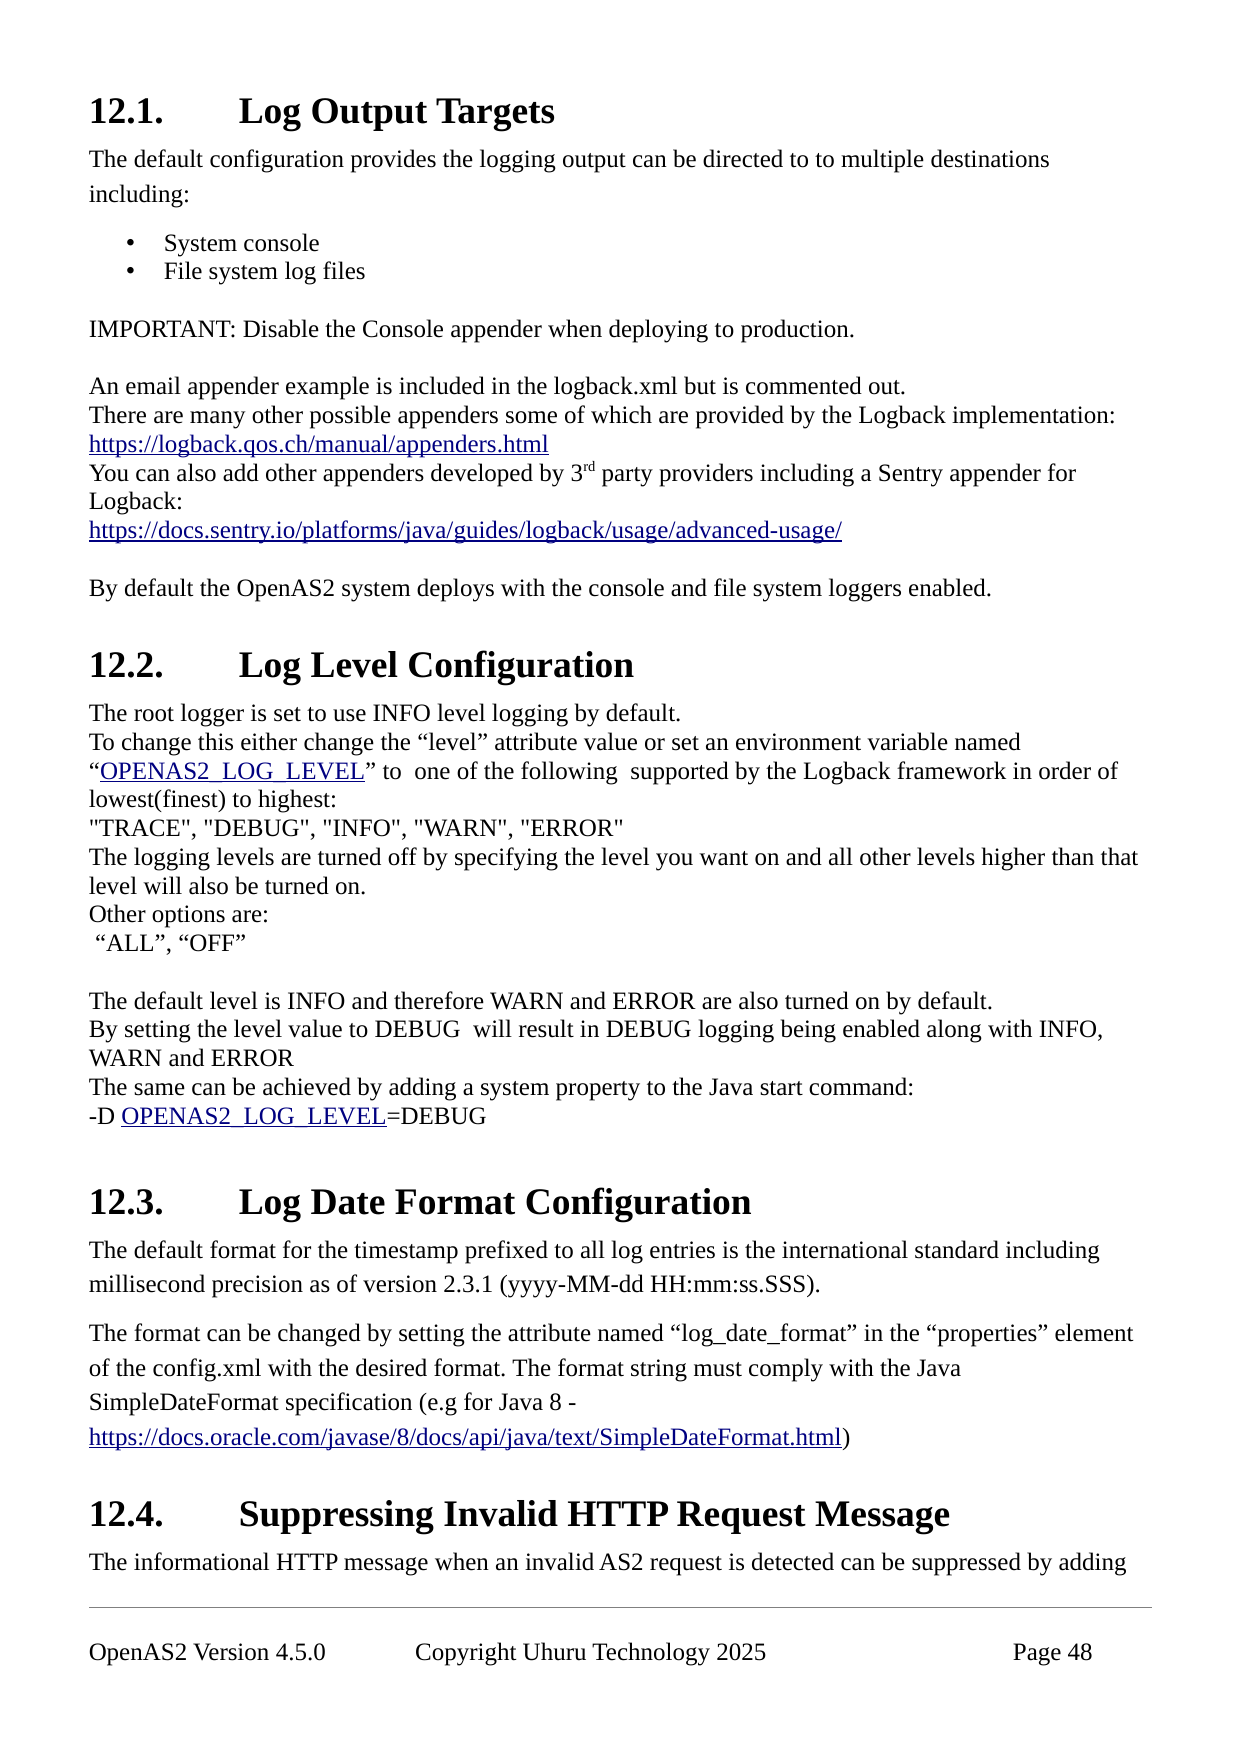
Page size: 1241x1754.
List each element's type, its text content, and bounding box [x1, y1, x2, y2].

list File system log files [126, 256, 1152, 285]
list System console [126, 228, 1152, 256]
text There are many other possible appenders some of which are provided by the Logback implementation: [88, 400, 1152, 429]
subtitle Suppressing Invalid HTTP Request Message [88, 1492, 1152, 1535]
text The informational HTTP message when an invalid AS2 request is detected can be suppressed by adding [88, 1547, 1152, 1576]
text The same can be achieved by adding a system property to the Java start command: [88, 1072, 1152, 1101]
text An email appender example is included in the logback.xml but is commented out. [88, 371, 1152, 400]
text https://docs.sentry.io/platforms/java/guides/logback/usage/advanced-usage/ [88, 515, 1152, 544]
text IMPORTANT: Disable the Console appender when deploying to production. [88, 314, 1152, 343]
text The logging levels are turned off by specifying the level you want on and all other levels higher than that level will also be turned on. [88, 842, 1152, 899]
text Other options are: [88, 899, 1152, 928]
subtitle Log Output Targets [88, 88, 1152, 132]
text By default the OpenAS2 system deploys with the console and file system loggers enabled. [88, 573, 1152, 601]
text To change this either change the “level” attribute value or set an environment variable named “OPENAS2_LOG_LEVEL” to one of the following supported by the Logback framework in order of lowest(finest) to highest: [88, 727, 1152, 813]
text The format can be changed by setting the attribute named “log_date_format” in the “properties” element of the config.xml with the desired format. The format string must comply with the Java SimpleDateFormat specification (e.g for Java 8 - https://docs.oracle.com/javase/8/docs/api/java/text/SimpleDateFormat.html) [88, 1318, 1152, 1450]
text The default format for the timestamp prefixed to all log entries is the international standard including millisecond precision as of version 2.3.1 (yyyy-MM-dd HH:mm:ss.SSS). [88, 1235, 1152, 1298]
text The default configuration provides the logging output can be directed to to multiple destinations including: [88, 144, 1152, 207]
text -D OPENAS2_LOG_LEVEL=DEBUG [88, 1101, 1152, 1129]
text The root logger is set to use INFO level logging by default. [88, 698, 1152, 727]
text By setting the level value to DEBUG will result in DEBUG logging being enabled along with INFO, WARN and ERROR [88, 1014, 1152, 1072]
subtitle Log Date Format Configuration [88, 1179, 1152, 1222]
subtitle Log Level Configuration [88, 643, 1152, 686]
text The default level is INFO and therefore WARN and ERROR are also turned on by default. [88, 986, 1152, 1014]
text https://logback.qos.ch/manual/appenders.html [88, 429, 1152, 458]
text “ALL”, “OFF” [88, 928, 1152, 957]
text "TRACE", "DEBUG", "INFO", "WARN", "ERROR" [88, 813, 1152, 842]
